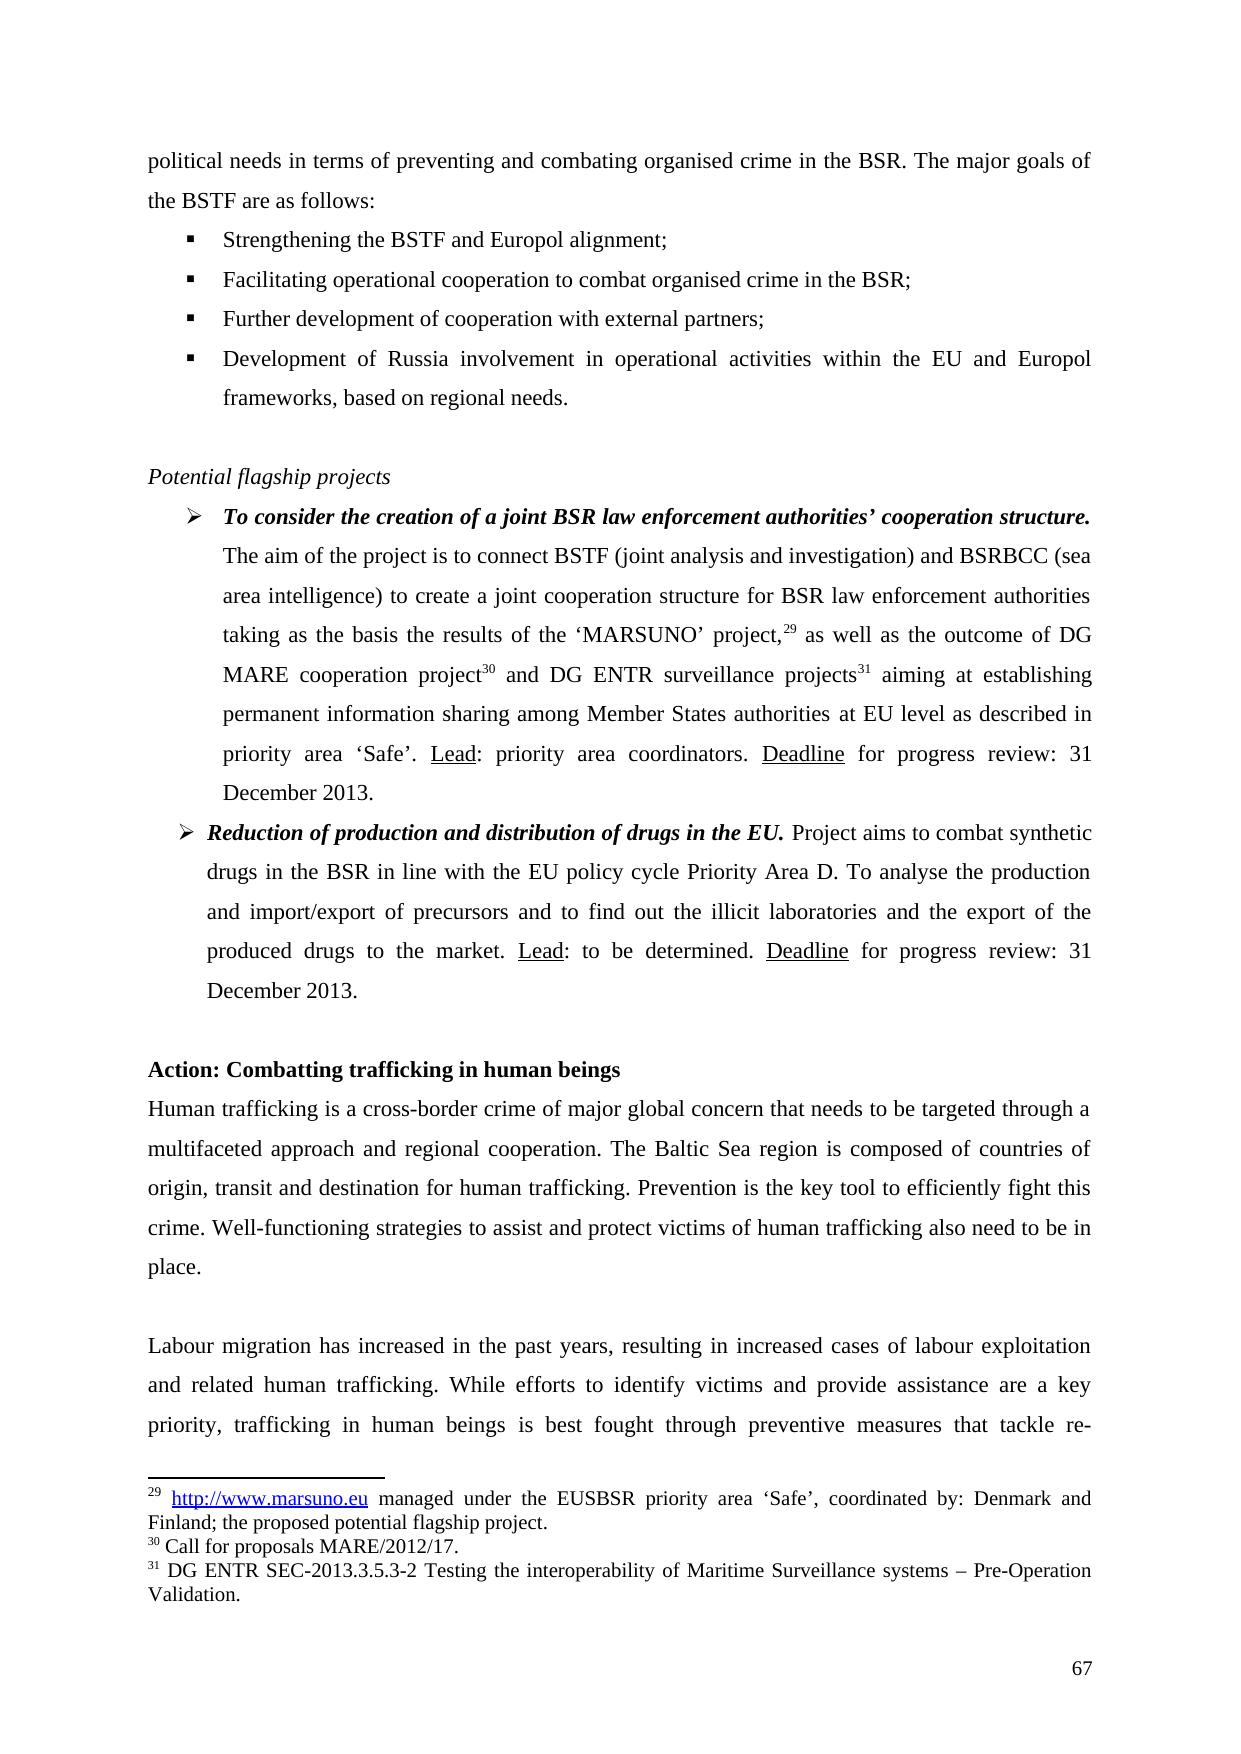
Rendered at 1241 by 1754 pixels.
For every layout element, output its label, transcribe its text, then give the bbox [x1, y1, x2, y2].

list Further development of cooperation with external partners; [185, 306, 1093, 332]
list http://www.marsuno.eu managed under the EUSBSR priority area ‘Safe’, coordinated by: Denmark and Finland; the proposed potential flagship project. [148, 1484, 1093, 1534]
text Labour migration has increased in the past years, resulting in increased cases of labour exploitation and related human trafficking. While efforts to identify victims and provide assistance are a key priority, trafficking in human beings is best fought through preventive measures that tackle re- [148, 1332, 1093, 1437]
text Action: Combatting trafficking in human beings [148, 1056, 1093, 1082]
text Human trafficking is a cross-border crime of major global concern that needs to be targeted through a multifaceted approach and regional cooperation. The Baltic Sea region is composed of countries of origin, transit and destination for human trafficking. Prevention is the key tool to efficiently fight this crime. Well-functioning strategies to assist and protect victims of human trafficking also need to be in place. [148, 1095, 1093, 1279]
list Development of Russia involvement in operational activities within the EU and Europol frameworks, based on regional needs. [185, 345, 1093, 411]
list Facilitating operational cooperation to combat organised crime in the BSR; [185, 266, 1093, 292]
list To consider the creation of a joint BSR law enforcement authorities’ cooperation structure. The aim of the project is to connect BSTF (joint analysis and investigation) and BSRBCC (sea area intelligence) to create a joint cooperation structure for BSR law enforcement authorities taking as the basis the results of the ‘MARSUNO’ project, as well as the outcome of DG MARE cooperation project and DG ENTR surveillance projects aiming at establishing permanent information sharing among Member States authorities at EU level as described in priority area ‘Safe’. Lead: priority area coordinators. Deadline for progress review: 31 December 2013. [185, 503, 1093, 806]
list DG ENTR SEC-2013.3.5.3-2 Testing the interoperability of Maritime Surveillance systems – Pre-Operation Validation. [148, 1558, 1093, 1606]
list Call for proposals MARE/2012/17. [148, 1534, 1093, 1558]
list Reduction of production and distribution of drugs in the EU. Project aims to combat synthetic drugs in the BSR in line with the EU policy cycle Priority Area D. To analyse the production and import/export of precursors and to find out the illicit laboratories and the export of the produced drugs to the market. Lead: to be determined. Deadline for progress review: 31 December 2013. [177, 819, 1093, 1003]
list Strengthening the BSTF and Europol alignment; [185, 227, 1093, 253]
text Potential flagship projects [148, 463, 1093, 490]
text political needs in terms of preventing and combating organised crime in the BSR. The major goals of the BSTF are as follows: [148, 148, 1093, 213]
